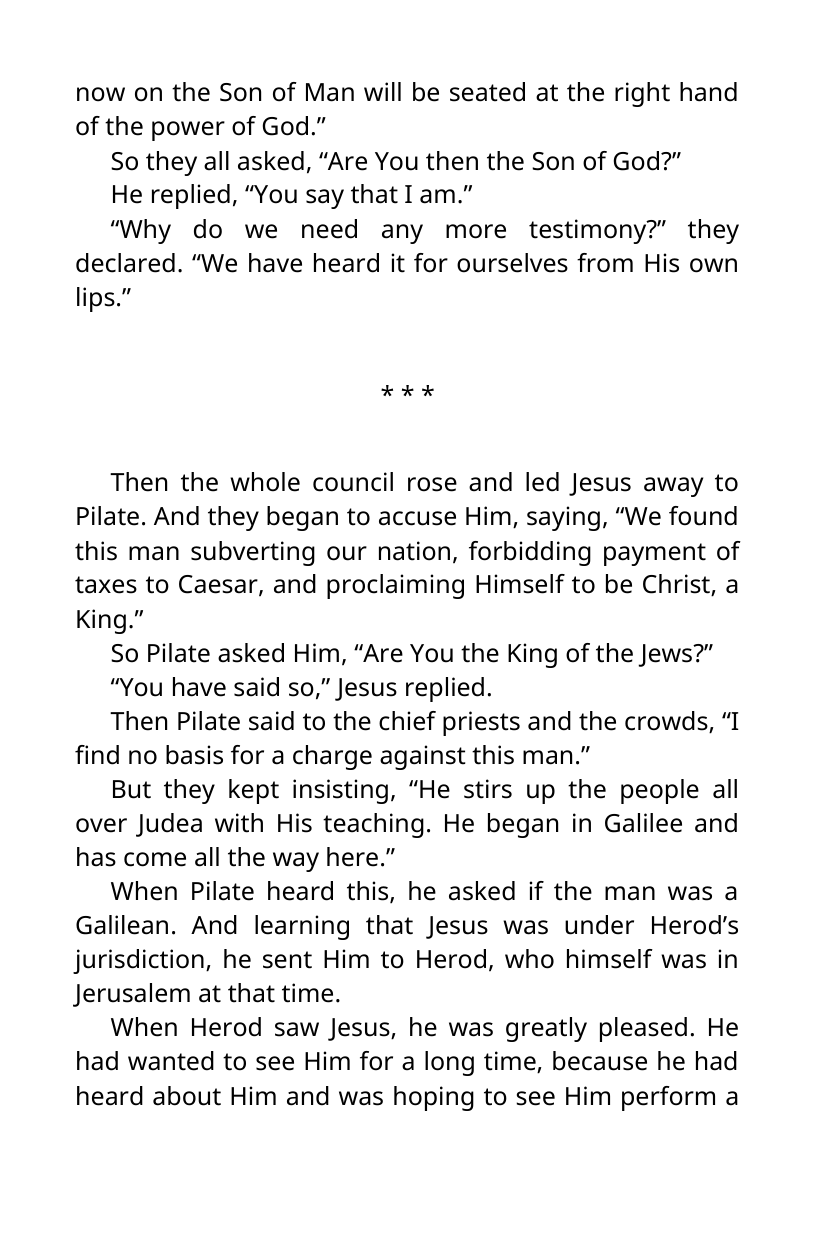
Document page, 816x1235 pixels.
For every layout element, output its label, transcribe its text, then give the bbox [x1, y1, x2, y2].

text * * * [75, 378, 740, 412]
text So Pilate asked Him, “Are You the King of the Jews?” [75, 635, 740, 669]
text Then Pilate said to the chief priests and the crowds, “I find no basis for a charge against this man.” [75, 703, 740, 772]
text now on the Son of Man will be seated at the right hand of the power of God.” [75, 75, 740, 143]
text But they kept insisting, “He stirs up the people all over Judea with His teaching. He began in Galilee and has come all the way here.” [75, 772, 740, 874]
text So they all asked, “Are You then the Son of God?” [75, 143, 740, 177]
text He replied, “You say that I am.” [75, 177, 740, 211]
text When Herod saw Jesus, he was greatly pleased. He had wanted to see Him for a long time, because he had heard about Him and was hoping to see Him perform a [75, 1010, 740, 1112]
text “You have said so,” Jesus replied. [75, 669, 740, 703]
text Then the whole council rose and led Jesus away to Pilate. And they began to accuse Him, saying, “We found this man subverting our nation, forbidding payment of taxes to Caesar, and proclaiming Himself to be Christ, a King.” [75, 465, 740, 635]
text “Why do we need any more testimony?” they declared. “We have heard it for ourselves from His own lips.” [75, 211, 740, 313]
text When Pilate heard this, he asked if the man was a Galilean. And learning that Jesus was under Herod’s jurisdiction, he sent Him to Herod, who himself was in Jerusalem at that time. [75, 874, 740, 1010]
